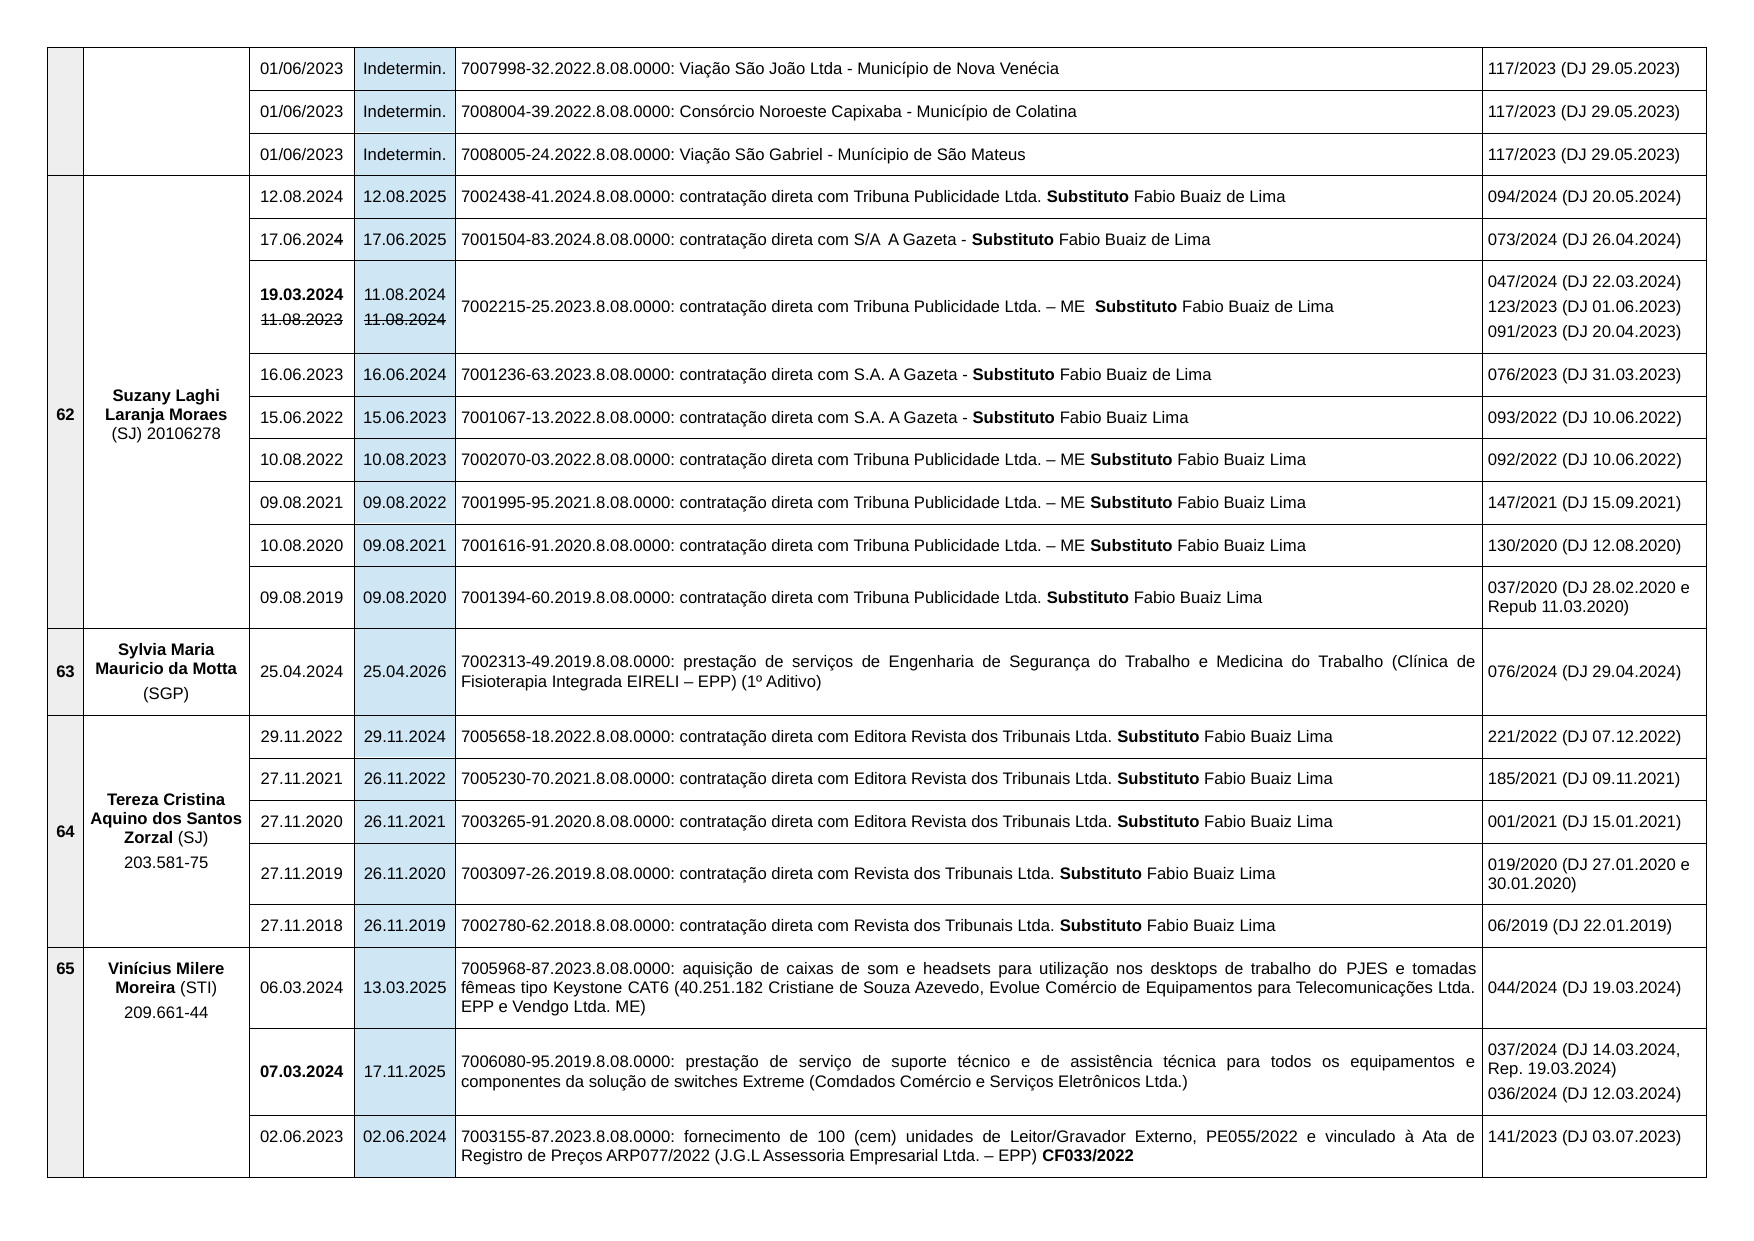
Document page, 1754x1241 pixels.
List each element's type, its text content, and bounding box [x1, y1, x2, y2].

table_cell 15.06.2023 [355, 397, 455, 438]
table_cell [48, 48, 83, 175]
table_cell 15.06.2022 [250, 397, 354, 438]
table_cell 185/2021 (DJ 09.11.2021) [1483, 759, 1706, 800]
table_cell 037/2024 (DJ 14.03.2024, Rep. 19.03.2024) 036/2024 (DJ 12.03.2024) [1483, 1029, 1706, 1115]
table_cell 7002070-03.2022.8.08.0000: contratação direta com Tribuna Publicidade Ltda. – ME Substituto Fabio Buaiz Lima [456, 439, 1482, 481]
table_cell 7005658-18.2022.8.08.0000: contratação direta com Editora Revista dos Tribunais Ltda. Substituto Fabio Buaiz Lima [456, 716, 1482, 757]
table_cell 17.06.2025 [355, 219, 455, 260]
table_cell 7002313-49.2019.8.08.0000: prestação de serviços de Engenharia de Segurança do Trabalho e Medicina do Trabalho (Clínica de Fisioterapia Integrada EIRELI – EPP) (1º Aditivo) [456, 629, 1482, 715]
table_cell 13.03.2025 [355, 948, 455, 1028]
table_cell Vinícius Milere Moreira (STI) 209.661-44 [84, 948, 249, 1177]
table_cell 64 [48, 716, 83, 947]
table_cell 076/2023 (DJ 31.03.2023) [1483, 354, 1706, 396]
table_cell 29.11.2024 [355, 716, 455, 757]
table_cell 093/2022 (DJ 10.06.2022) [1483, 397, 1706, 438]
table_cell 047/2024 (DJ 22.03.2024) 123/2023 (DJ 01.06.2023) 091/2023 (DJ 20.04.2023) [1483, 261, 1706, 353]
table_cell 7001236-63.2023.8.08.0000: contratação direta com S.A. A Gazeta - Substituto Fabio Buaiz de Lima [456, 354, 1482, 396]
table_cell 092/2022 (DJ 10.06.2022) [1483, 439, 1706, 481]
table_cell 16.06.2023 [250, 354, 354, 396]
table_cell 12.08.2025 [355, 176, 455, 218]
table_cell 62 [48, 176, 83, 628]
table_cell 130/2020 (DJ 12.08.2020) [1483, 525, 1706, 566]
table_cell 26.11.2021 [355, 801, 455, 843]
table_cell 001/2021 (DJ 15.01.2021) [1483, 801, 1706, 843]
table_cell 10.08.2020 [250, 525, 354, 566]
table_cell 09.08.2019 [250, 567, 354, 628]
table_cell 27.11.2021 [250, 759, 354, 800]
table_cell 7001504-83.2024.8.08.0000: contratação direta com S/A A Gazeta - Substituto Fabio Buaiz de Lima [456, 219, 1482, 260]
table_cell 7007998-32.2022.8.08.0000: Viação São João Ltda - Município de Nova Venécia [456, 48, 1482, 90]
table_cell Tereza Cristina Aquino dos Santos Zorzal (SJ) 203.581-75 [84, 716, 249, 947]
table_cell 7001067-13.2022.8.08.0000: contratação direta com S.A. A Gazeta - Substituto Fabio Buaiz Lima [456, 397, 1482, 438]
table_cell 117/2023 (DJ 29.05.2023) [1483, 48, 1706, 90]
table_cell 02.06.2023 [250, 1116, 354, 1177]
table_cell [84, 48, 249, 175]
table_cell Indetermin. [355, 91, 455, 132]
table_cell Suzany Laghi Laranja Moraes (SJ) 20106278 [84, 176, 249, 628]
table_cell 07.03.2024 [250, 1029, 354, 1115]
table_cell 01/06/2023 [250, 48, 354, 90]
table_cell 06/2019 (DJ 22.01.2019) [1483, 905, 1706, 947]
table_cell 7001616-91.2020.8.08.0000: contratação direta com Tribuna Publicidade Ltda. – ME Substituto Fabio Buaiz Lima [456, 525, 1482, 566]
table_cell 7006080-95.2019.8.08.0000: prestação de serviço de suporte técnico e de assistência técnica para todos os equipamentos e componentes da solução de switches Extreme (Comdados Comércio e Serviços Eletrônicos Ltda.) [456, 1029, 1482, 1115]
table_cell 094/2024 (DJ 20.05.2024) [1483, 176, 1706, 218]
table_cell 7002215-25.2023.8.08.0000: contratação direta com Tribuna Publicidade Ltda. – ME Substituto Fabio Buaiz de Lima [456, 261, 1482, 353]
table_cell 221/2022 (DJ 07.12.2022) [1483, 716, 1706, 757]
table_cell 27.11.2019 [250, 844, 354, 904]
table_cell 09.08.2022 [355, 482, 455, 523]
table_cell 117/2023 (DJ 29.05.2023) [1483, 134, 1706, 175]
table_cell 7002780-62.2018.8.08.0000: contratação direta com Revista dos Tribunais Ltda. Substituto Fabio Buaiz Lima [456, 905, 1482, 947]
table_cell 27.11.2020 [250, 801, 354, 843]
table_cell Indetermin. [355, 134, 455, 175]
table_cell 044/2024 (DJ 19.03.2024) [1483, 948, 1706, 1028]
table_cell 7003097-26.2019.8.08.0000: contratação direta com Revista dos Tribunais Ltda. Substituto Fabio Buaiz Lima [456, 844, 1482, 904]
table_cell 7002438-41.2024.8.08.0000: contratação direta com Tribuna Publicidade Ltda. Substituto Fabio Buaiz de Lima [456, 176, 1482, 218]
table_cell 17.11.2025 [355, 1029, 455, 1115]
table_cell 02.06.2024 [355, 1116, 455, 1177]
table_cell 7005230-70.2021.8.08.0000: contratação direta com Editora Revista dos Tribunais Ltda. Substituto Fabio Buaiz Lima [456, 759, 1482, 800]
table_cell 29.11.2022 [250, 716, 354, 757]
table_cell 16.06.2024 [355, 354, 455, 396]
table_cell 19.03.2024 11.08.2023 [250, 261, 354, 353]
table_cell 7001394-60.2019.8.08.0000: contratação direta com Tribuna Publicidade Ltda. Substituto Fabio Buaiz Lima [456, 567, 1482, 628]
table_cell 10.08.2022 [250, 439, 354, 481]
table_cell 12.08.2024 [250, 176, 354, 218]
table_cell 09.08.2021 [250, 482, 354, 523]
table_cell 09.08.2020 [355, 567, 455, 628]
table_cell 25.04.2026 [355, 629, 455, 715]
table_cell 7008004-39.2022.8.08.0000: Consórcio Noroeste Capixaba - Município de Colatina [456, 91, 1482, 132]
table_cell 25.04.2024 [250, 629, 354, 715]
table_cell 076/2024 (DJ 29.04.2024) [1483, 629, 1706, 715]
table_cell 65 [48, 948, 83, 1177]
table_cell 073/2024 (DJ 26.04.2024) [1483, 219, 1706, 260]
table_cell 01/06/2023 [250, 134, 354, 175]
table_cell 037/2020 (DJ 28.02.2020 e Repub 11.03.2020) [1483, 567, 1706, 628]
table_cell 019/2020 (DJ 27.01.2020 e 30.01.2020) [1483, 844, 1706, 904]
table_cell 11.08.2024 11.08.2024 [355, 261, 455, 353]
table_cell 06.03.2024 [250, 948, 354, 1028]
table_cell 7008005-24.2022.8.08.0000: Viação São Gabriel - Munícipio de São Mateus [456, 134, 1482, 175]
table_cell Sylvia Maria Mauricio da Motta (SGP) [84, 629, 249, 715]
table_cell 117/2023 (DJ 29.05.2023) [1483, 91, 1706, 132]
table_cell 141/2023 (DJ 03.07.2023) [1483, 1116, 1706, 1177]
table_cell 27.11.2018 [250, 905, 354, 947]
table_cell 10.08.2023 [355, 439, 455, 481]
table_cell 7001995-95.2021.8.08.0000: contratação direta com Tribuna Publicidade Ltda. – ME Substituto Fabio Buaiz Lima [456, 482, 1482, 523]
table_cell 7003265-91.2020.8.08.0000: contratação direta com Editora Revista dos Tribunais Ltda. Substituto Fabio Buaiz Lima [456, 801, 1482, 843]
table_cell 7005968-87.2023.8.08.0000: aquisição de caixas de som e headsets para utilização nos desktops de trabalho do PJES e tomadas fêmeas tipo Keystone CAT6 (40.251.182 Cristiane de Souza Azevedo, Evolue Comércio de Equipamentos para Telecomunicações Ltda. EPP e Vendgo Ltda. ME) [456, 948, 1482, 1028]
table_cell 147/2021 (DJ 15.09.2021) [1483, 482, 1706, 523]
table_cell 26.11.2022 [355, 759, 455, 800]
table_cell 09.08.2021 [355, 525, 455, 566]
table_cell 63 [48, 629, 83, 715]
table_cell 26.11.2020 [355, 844, 455, 904]
table_cell 01/06/2023 [250, 91, 354, 132]
table_cell 17.06.2024 [250, 219, 354, 260]
table_cell 26.11.2019 [355, 905, 455, 947]
table_cell Indetermin. [355, 48, 455, 90]
table_cell 7003155-87.2023.8.08.0000: fornecimento de 100 (cem) unidades de Leitor/Gravador Externo, PE055/2022 e vinculado à Ata de Registro de Preços ARP077/2022 (J.G.L Assessoria Empresarial Ltda. – EPP) CF033/2022 [456, 1116, 1482, 1177]
